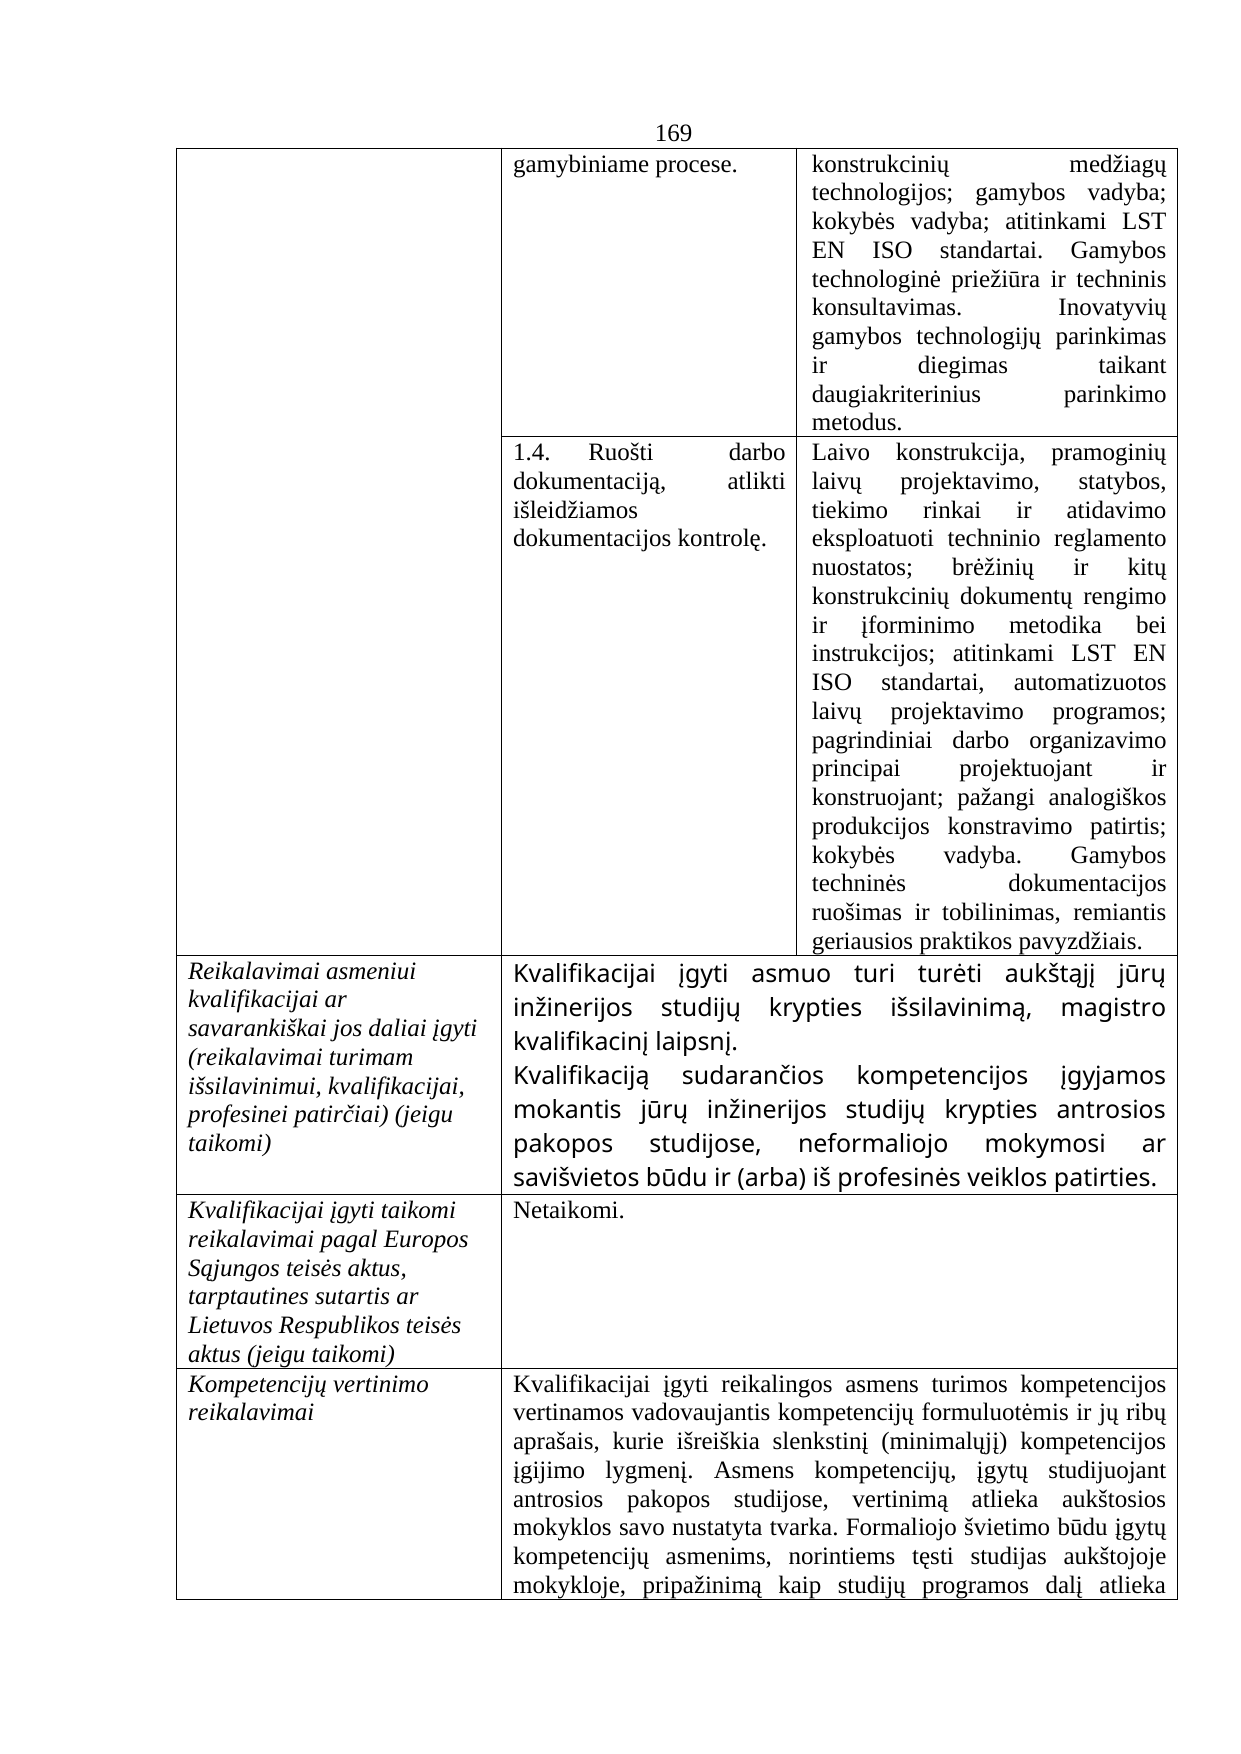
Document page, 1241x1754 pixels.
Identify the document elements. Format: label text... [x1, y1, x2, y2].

table_cell Kvalifikacijai įgyti asmuo turi turėti aukštąjį jūrų inžinerijos studijų krypties išsilavinimą, magistro kvalifikacinį laipsnį. Kvalifikaciją sudarančios kompetencijos įgyjamos mokantis jūrų inžinerijos studijų krypties antrosios pakopos studijose, neformaliojo mokymosi ar savišvietos būdu ir (arba) iš profesinės veiklos patirties. [502, 956, 1177, 1194]
table_cell Kvalifikacijai įgyti taikomi reikalavimai pagal Europos Sąjungos teisės aktus, tarptautines sutartis ar Lietuvos Respublikos teisės aktus (jeigu taikomi) [177, 1195, 501, 1368]
table_cell Kompetencijų vertinimo reikalavimai [177, 1369, 501, 1599]
table_cell [177, 149, 501, 955]
table_cell Kvalifikacijai įgyti reikalingos asmens turimos kompetencijos vertinamos vadovaujantis kompetencijų formuluotėmis ir jų ribų aprašais, kurie išreiškia slenkstinį (minimalųjį) kompetencijos įgijimo lygmenį. Asmens kompetencijų, įgytų studijuojant antrosios pakopos studijose, vertinimą atlieka aukštosios mokyklos savo nustatyta tvarka. Formaliojo švietimo būdu įgytų kompetencijų asmenims, norintiems tęsti studijas aukštojoje mokykloje, pripažinimą kaip studijų programos dalį atlieka [502, 1369, 1177, 1599]
table_cell Laivo konstrukcija, pramoginių laivų projektavimo, statybos, tiekimo rinkai ir atidavimo eksploatuoti techninio reglamento nuostatos; brėžinių ir kitų konstrukcinių dokumentų rengimo ir įforminimo metodika bei instrukcijos; atitinkami LST EN ISO standartai, automatizuotos laivų projektavimo programos; pagrindiniai darbo organizavimo principai projektuojant ir konstruojant; pažangi analogiškos produkcijos konstravimo patirtis; kokybės vadyba. Gamybos techninės dokumentacijos ruošimas ir tobilinimas, remiantis geriausios praktikos pavyzdžiais. [797, 437, 1177, 955]
table_cell gamybiniame procese. [502, 149, 796, 436]
table_cell Reikalavimai asmeniui kvalifikacijai ar savarankiškai jos daliai įgyti (reikalavimai turimam išsilavinimui, kvalifikacijai, profesinei patirčiai) (jeigu taikomi) [177, 956, 501, 1194]
table_cell 1.4. Ruošti darbo dokumentaciją, atlikti išleidžiamos dokumentacijos kontrolę. [502, 437, 796, 955]
table_cell konstrukcinių medžiagų technologijos; gamybos vadyba; kokybės vadyba; atitinkami LST EN ISO standartai. Gamybos technologinė priežiūra ir techninis konsultavimas. Inovatyvių gamybos technologijų parinkimas ir diegimas taikant daugiakriterinius parinkimo metodus. [797, 149, 1177, 436]
table_cell Netaikomi. [502, 1195, 1177, 1368]
